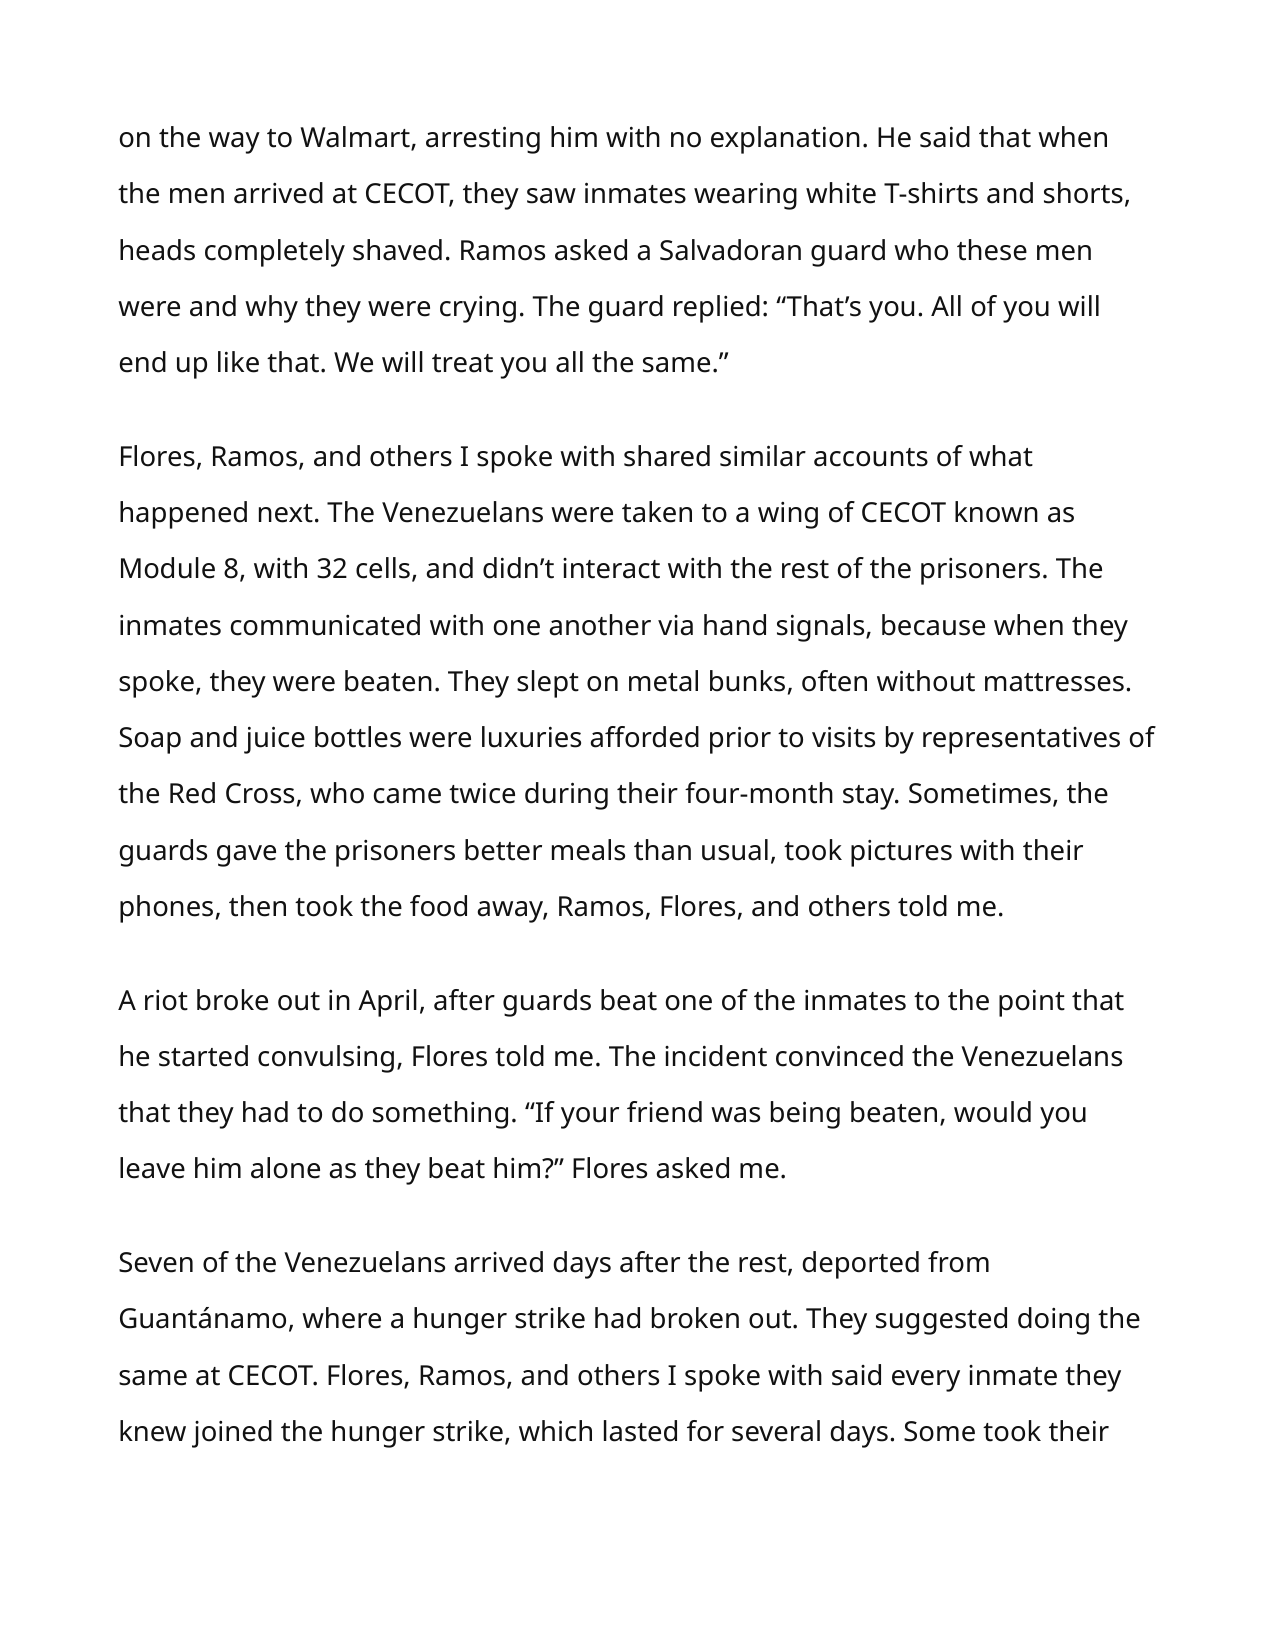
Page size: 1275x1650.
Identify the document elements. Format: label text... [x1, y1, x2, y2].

text Flores, Ramos, and others I spoke with shared similar accounts of what happened next. The Venezuelans were taken to a wing of CECOT known as Module 8, with 32 cells, and didn’t interact with the rest of the prisoners. The inmates communicated with one another via hand signals, because when they spoke, they were beaten. They slept on metal bunks, often without mattresses. Soap and juice bottles were luxuries afforded prior to visits by representatives of the Red Cross, who came twice during their four-month stay. Sometimes, the guards gave the prisoners better meals than usual, took pictures with their phones, then took the food away, Ramos, Flores, and others told me. [118, 437, 1157, 924]
text on the way to Walmart, arresting him with no explanation. He said that when the men arrived at CECOT, they saw inmates wearing white T-shirts and shorts, heads completely shaved. Ramos asked a Salvadoran guard who these men were and why they were crying. The guard replied: “That’s you. All of you will end up like that. We will treat you all the same.” [118, 118, 1157, 381]
text Seven of the Venezuelans arrived days after the rest, deported from Guantánamo, where a hunger strike had broken out. They suggested doing the same at CECOT. Flores, Ramos, and others I spoke with said every inmate they knew joined the hunger strike, which lasted for several days. Some took their [118, 1243, 1157, 1449]
text A riot broke out in April, after guards beat one of the inmates to the point that he started convulsing, Flores told me. The incident convinced the Venezuelans that they had to do something. “If your friend was being beaten, would you leave him alone as they beat him?” Flores asked me. [118, 981, 1157, 1187]
